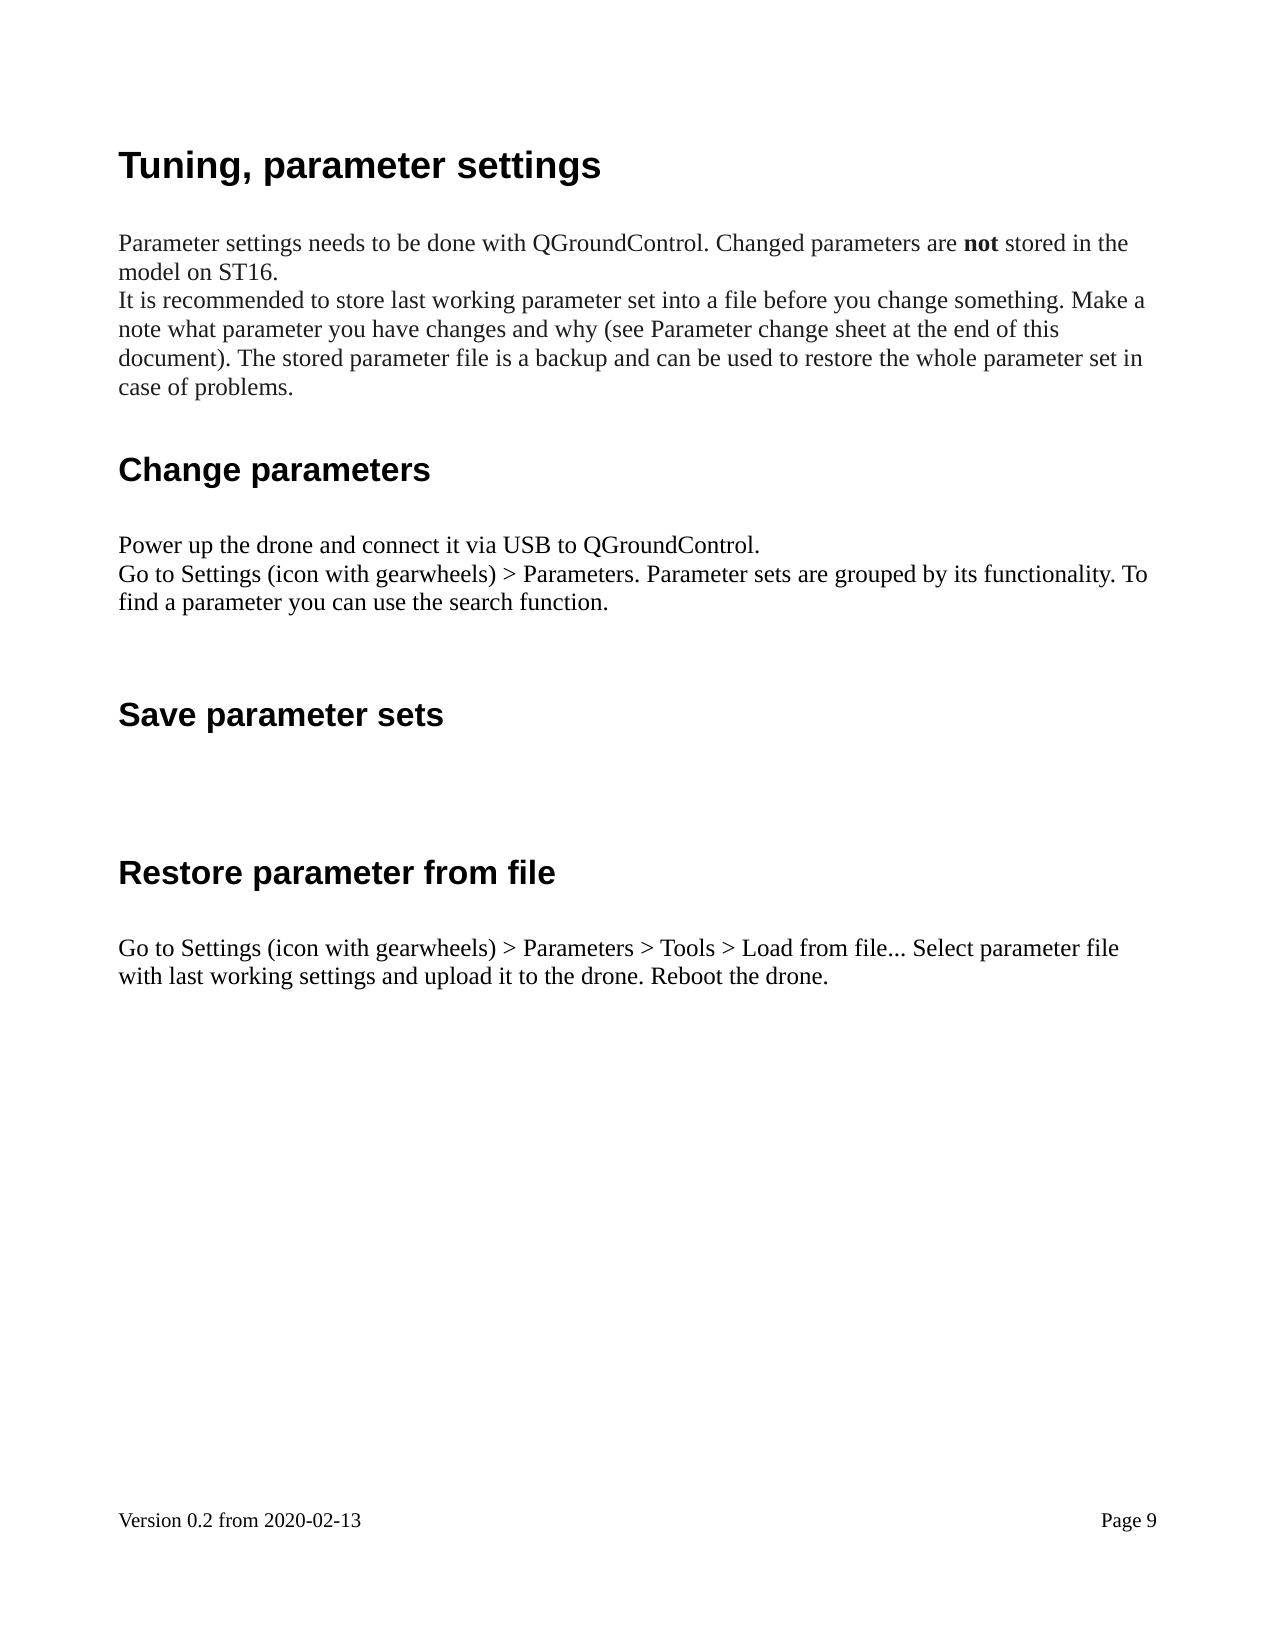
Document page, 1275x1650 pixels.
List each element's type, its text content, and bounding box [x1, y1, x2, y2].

subtitle Restore parameter from file [118, 853, 1157, 891]
text Power up the drone and connect it via USB to QGroundControl. [118, 530, 1157, 559]
text Go to Settings (icon with gearwheels) > Parameters > Tools > Load from file... Select parameter file with last working settings and upload it to the drone. Reboot the drone. [118, 933, 1157, 990]
subtitle Save parameter sets [118, 694, 1157, 733]
subtitle Tuning, parameter settings [118, 143, 1157, 187]
text Go to Settings (icon with gearwheels) > Parameters. Parameter sets are grouped by its functionality. To find a parameter you can use the search function. [118, 559, 1157, 616]
text It is recommended to store last working parameter set into a file before you change something. Make a note what parameter you have changes and why (see Parameter change sheet at the end of this document). The stored parameter file is a backup and can be used to restore the whole parameter set in case of problems. [118, 286, 1157, 401]
subtitle Change parameters [118, 450, 1157, 489]
text Parameter settings needs to be done with QGroundControl. Changed parameters are not stored in the model on ST16. [118, 228, 1157, 286]
